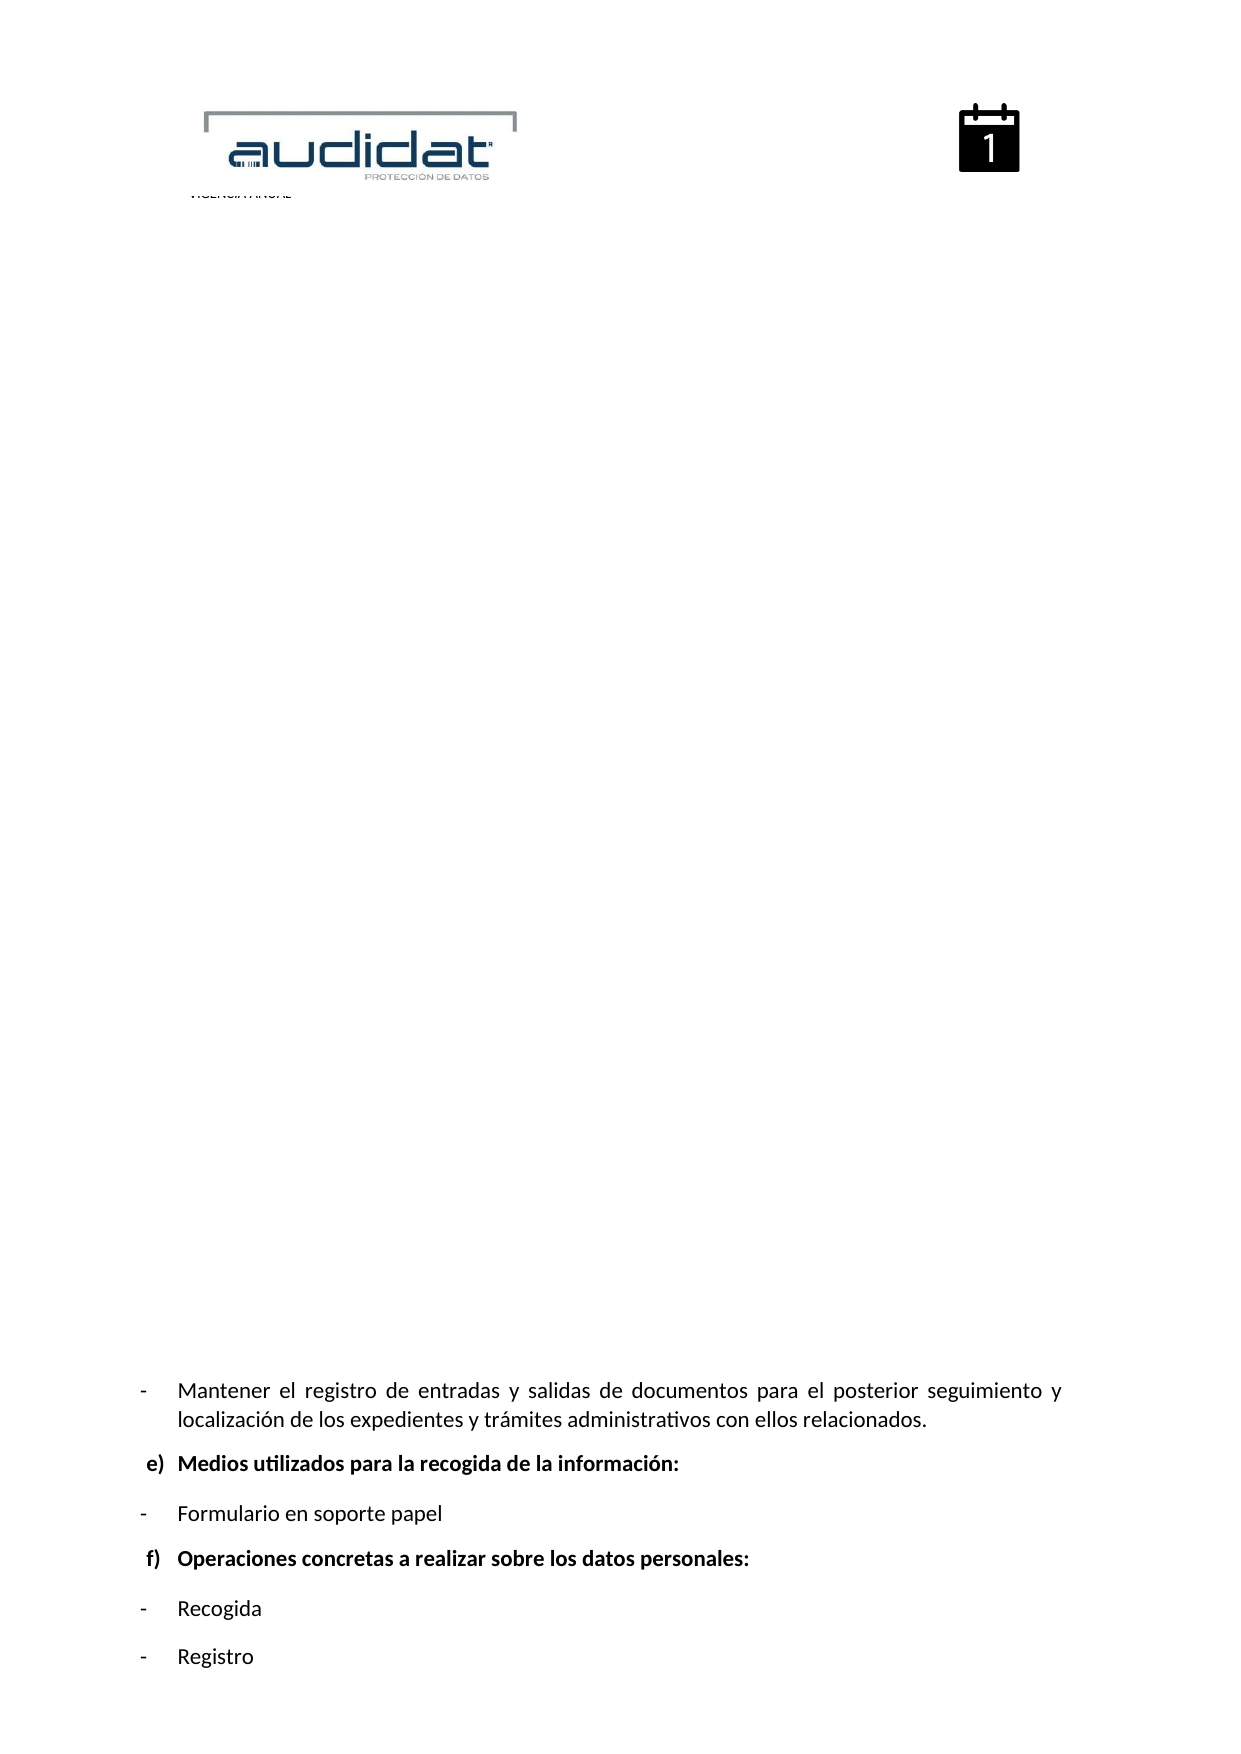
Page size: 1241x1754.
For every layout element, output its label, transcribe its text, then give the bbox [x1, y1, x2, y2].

list Operaciones concretas a realizar sobre los datos personales: [146, 1544, 1064, 1572]
list Medios utilizados para la recogida de la información: [146, 1449, 1064, 1477]
list Registro [140, 1642, 1064, 1670]
list Formulario en soporte papel [140, 1499, 1064, 1528]
list Recogida [140, 1594, 1064, 1622]
list Mantener el registro de entradas y salidas de documentos para el posterior seguimiento y localización de los expedientes y trámites administrativos con ellos relacionados. [140, 1376, 1064, 1433]
